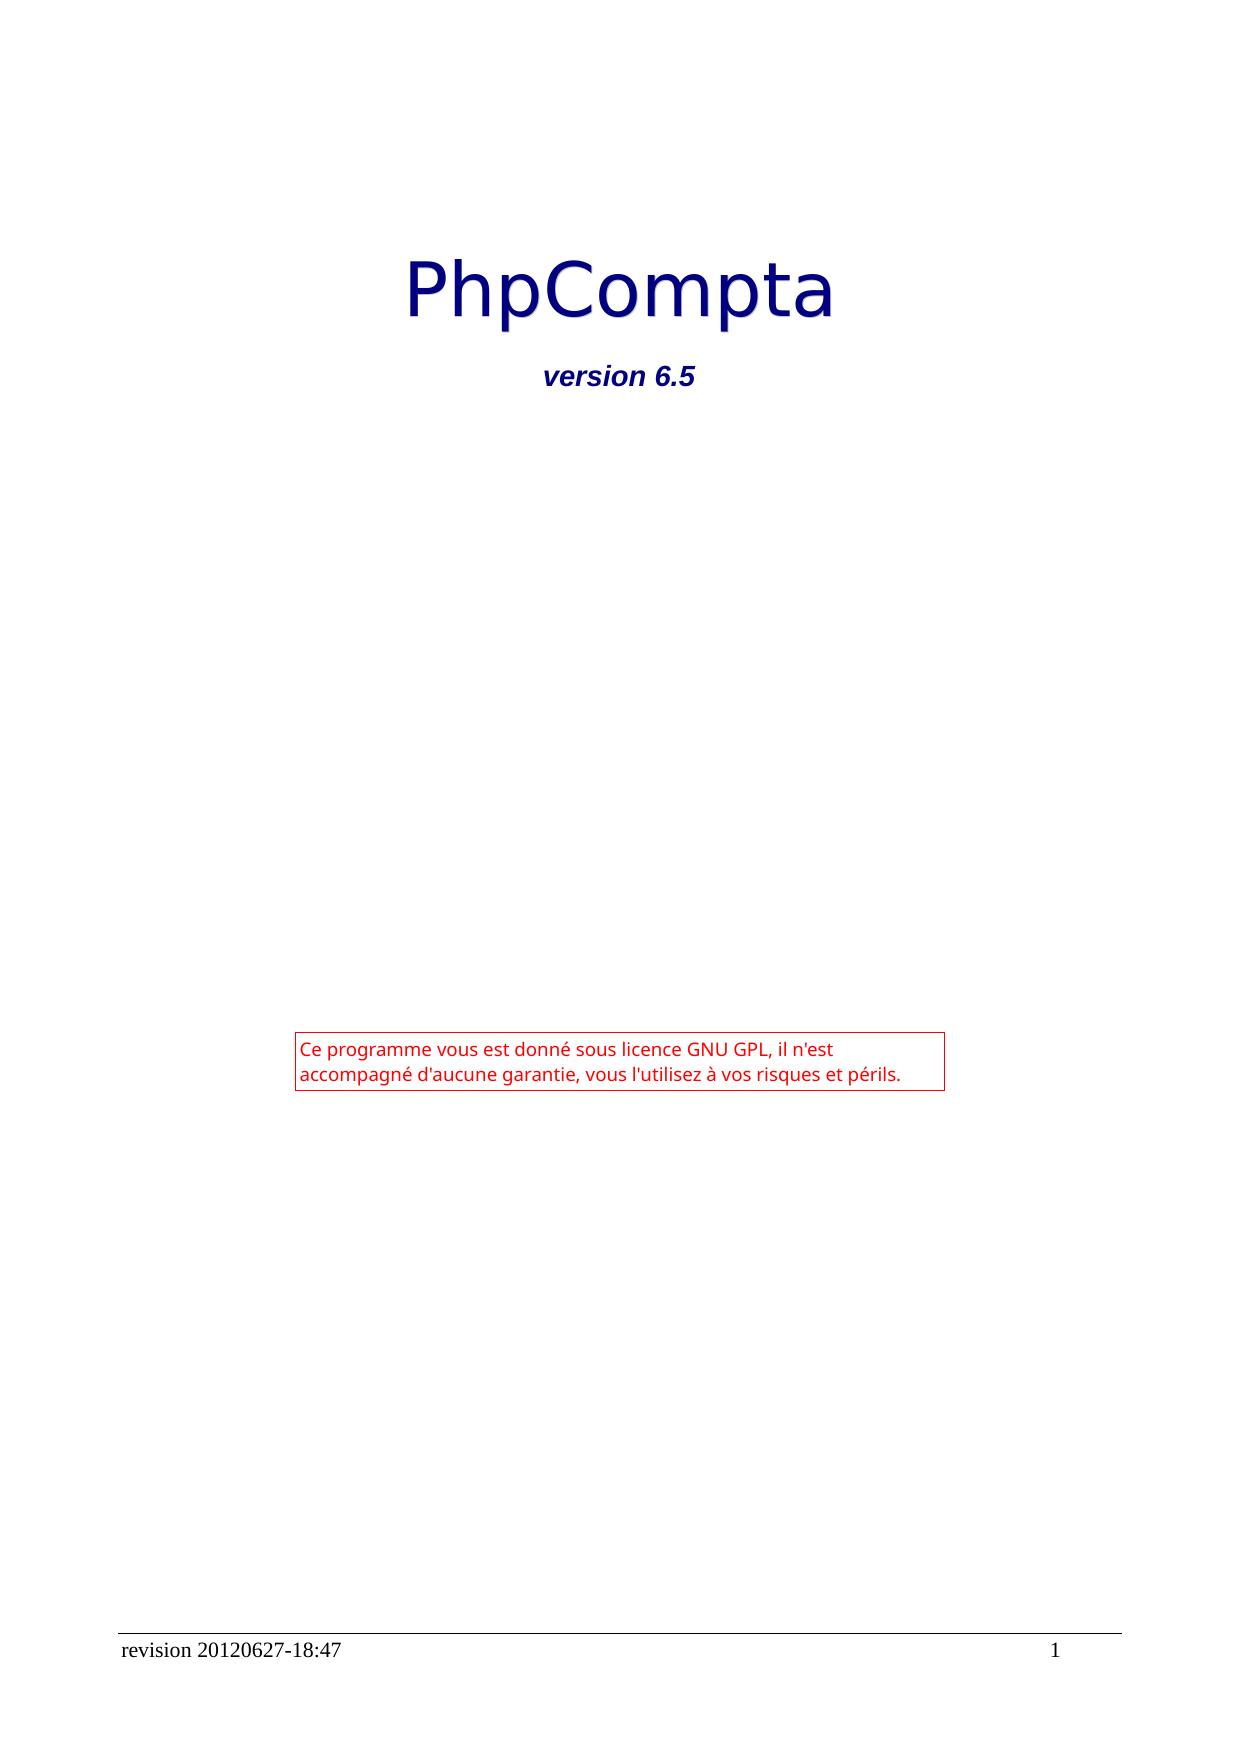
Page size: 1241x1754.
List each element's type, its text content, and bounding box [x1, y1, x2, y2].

title PhpCompta [118, 247, 1122, 334]
text Ce programme vous est donné sous licence GNU GPL, il n'est accompagné d'aucune garantie, vous l'utilisez à vos risques et périls. [296, 1033, 944, 1090]
subtitle version 6.5 [118, 359, 1122, 393]
